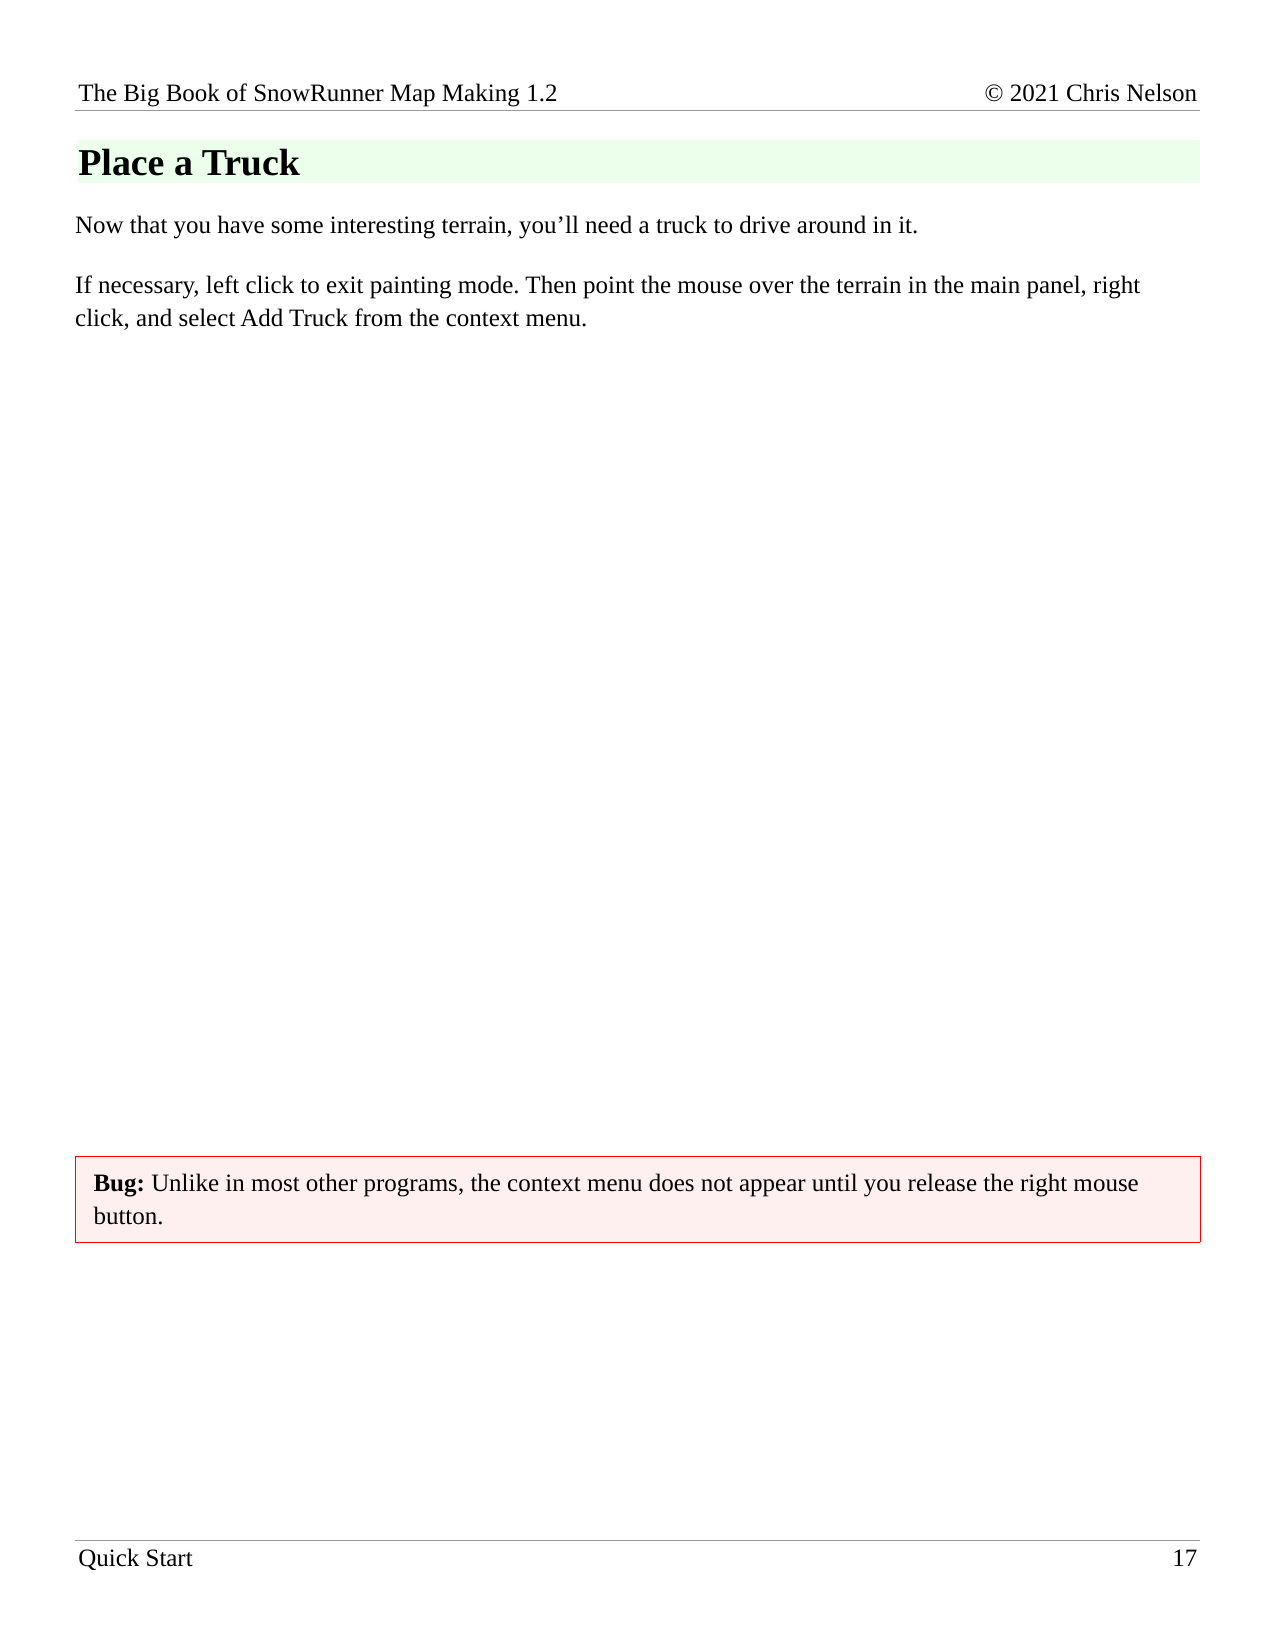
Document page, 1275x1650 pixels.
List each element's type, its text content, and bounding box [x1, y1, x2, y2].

text If necessary, left click to exit painting mode. Then point the mouse over the terrain in the main panel, right click, and select Add Truck from the context menu. [75, 271, 1200, 332]
subtitle Place a Truck [78, 140, 1200, 183]
text Now that you have some interesting terrain, you’ll need a truck to drive around in it. [75, 211, 1200, 239]
list Unlike in most other programs, the context menu does not appear until you release the right mouse button. [76, 1157, 1200, 1242]
